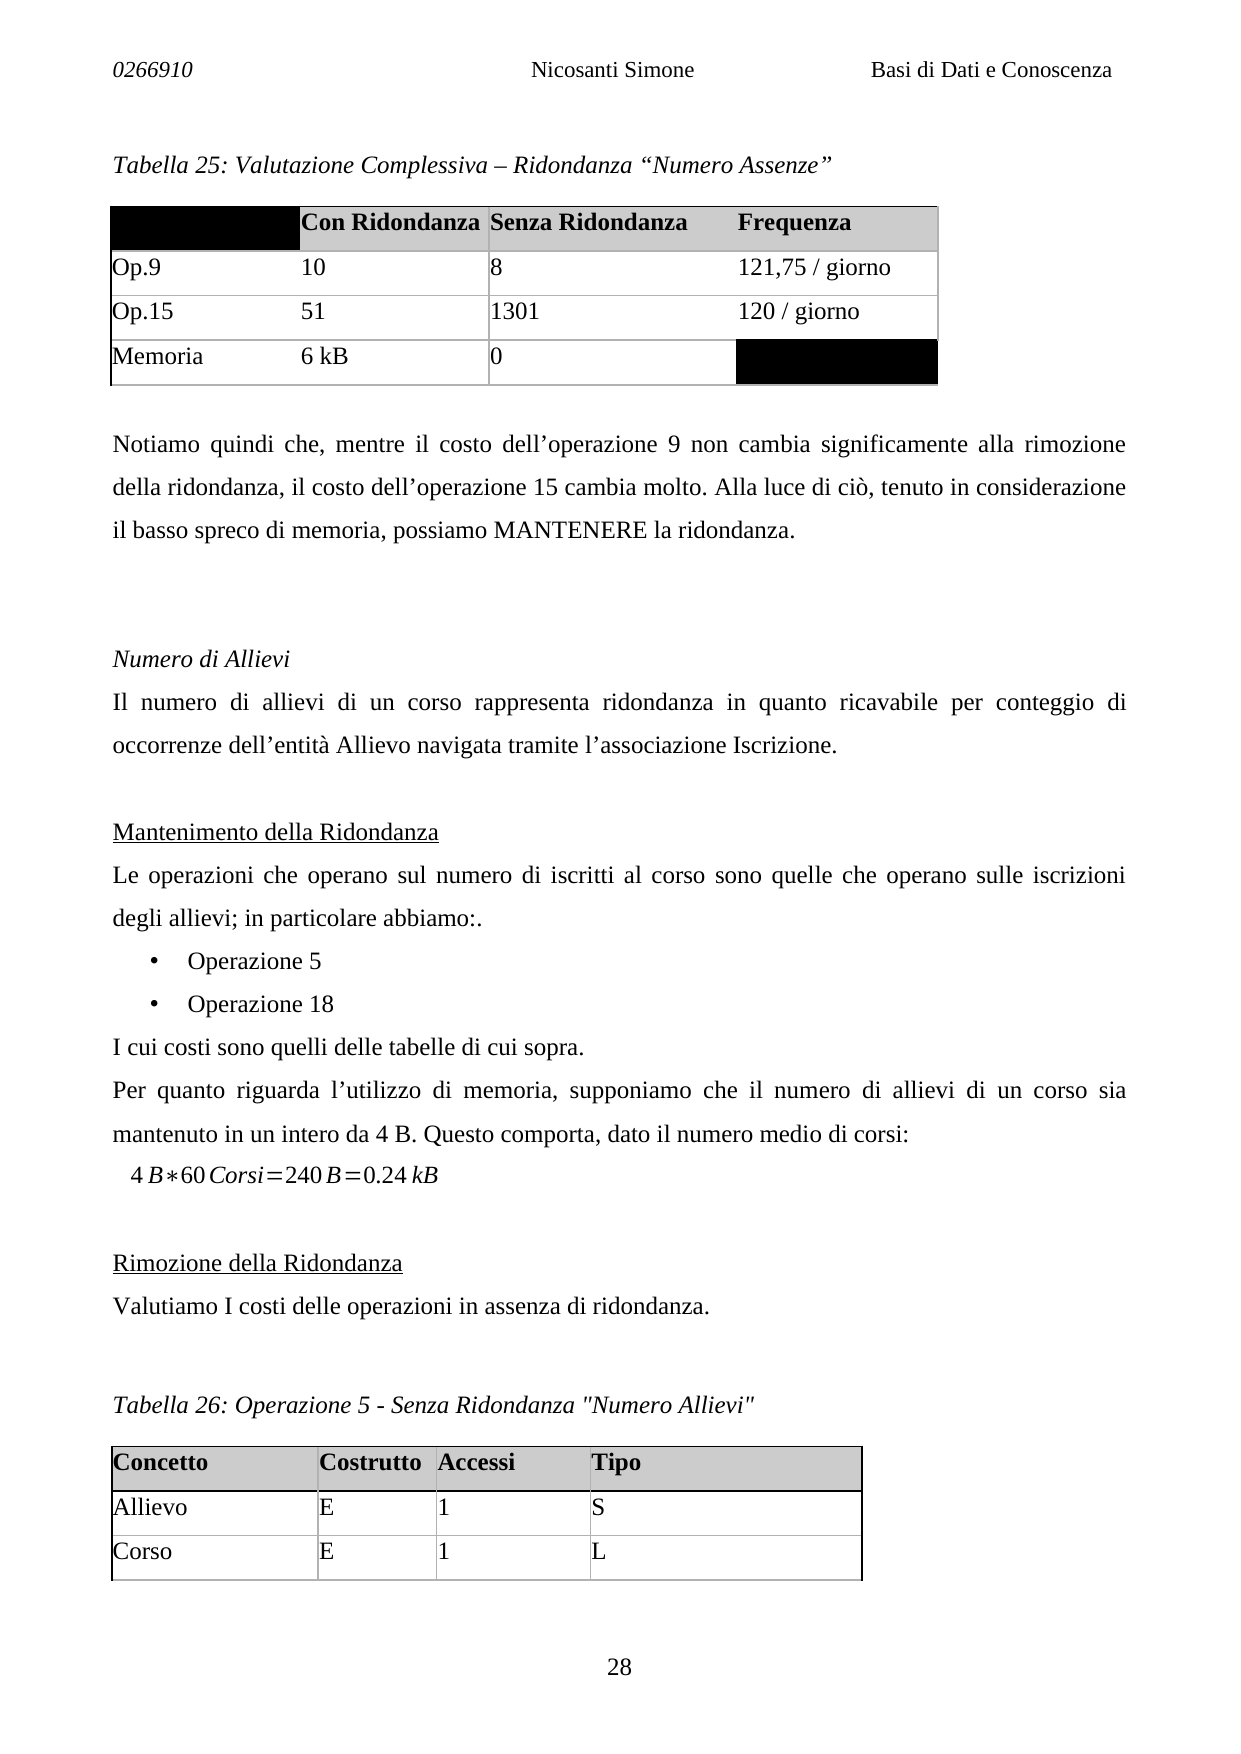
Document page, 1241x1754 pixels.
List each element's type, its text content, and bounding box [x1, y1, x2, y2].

table_cell 6 kB [300, 341, 488, 384]
text Per quanto riguarda l’utilizzo di memoria, supponiamo che il numero di allievi di un corso sia mantenuto in un intero da 4 B. Questo comporta, dato il numero medio di corsi: [112, 1076, 1128, 1147]
table_cell 1 [437, 1492, 590, 1535]
table_cell 1301 [490, 296, 737, 339]
table_cell S [591, 1492, 861, 1535]
table_cell E [319, 1492, 436, 1535]
table_cell Memoria [112, 341, 300, 384]
table_cell E [319, 1536, 436, 1579]
table_cell 1 [437, 1536, 590, 1579]
table_header Tipo [591, 1447, 861, 1490]
table_cell [738, 341, 938, 384]
table_cell Allievo [113, 1492, 317, 1535]
text Mantenimento della Ridondanza [112, 817, 1128, 846]
table_cell 8 [490, 252, 737, 295]
table_cell Op.9 [112, 252, 300, 295]
table_cell Op.15 [112, 296, 300, 339]
table_header [112, 207, 300, 250]
table_cell 51 [300, 296, 488, 339]
table_header Senza Ridondanza [490, 207, 737, 250]
table_cell Corso [113, 1536, 317, 1579]
text Tabella 26: Operazione 5 - Senza Ridondanza "Numero Allievi" [112, 1390, 1128, 1419]
table_header Accessi [437, 1447, 590, 1490]
table_header Costrutto [319, 1447, 436, 1490]
table_cell 0 [490, 341, 736, 384]
text Rimozione della Ridondanza [112, 1248, 1128, 1277]
list Operazione 5 [150, 946, 1128, 975]
table_header Concetto [113, 1447, 317, 1490]
text Valutiamo I costi delle operazioni in assenza di ridondanza. [112, 1291, 1128, 1320]
table_cell 10 [300, 252, 488, 295]
table_cell 120 / giorno [737, 296, 937, 339]
text Numero di Allievi [112, 644, 1128, 673]
text Le operazioni che operano sul numero di iscritti al corso sono quelle che operano sulle iscrizioni degli allievi; in particolare abbiamo:. [112, 860, 1128, 932]
table_cell 121,75 / giorno [737, 252, 937, 295]
text I cui costi sono quelli delle tabelle di cui sopra. [112, 1032, 1128, 1061]
list Operazione 18 [150, 989, 1128, 1018]
table_cell L [591, 1536, 861, 1579]
table_header Con Ridondanza [300, 207, 488, 250]
text Tabella 25: Valutazione Complessiva – Ridondanza “Numero Assenze” [112, 150, 1128, 179]
text Il numero di allievi di un corso rappresenta ridondanza in quanto ricavabile per conteggio di occorrenze dell’entità Allievo navigata tramite l’associazione Iscrizione. [112, 687, 1128, 759]
text Notiamo quindi che, mentre il costo dell’operazione 9 non cambia significamente alla rimozione della ridondanza, il costo dell’operazione 15 cambia molto. Alla luce di ciò, tenuto in considerazione il basso spreco di memoria, possiamo MANTENERE la ridondanza. [112, 429, 1128, 544]
table_header Frequenza [737, 207, 937, 250]
